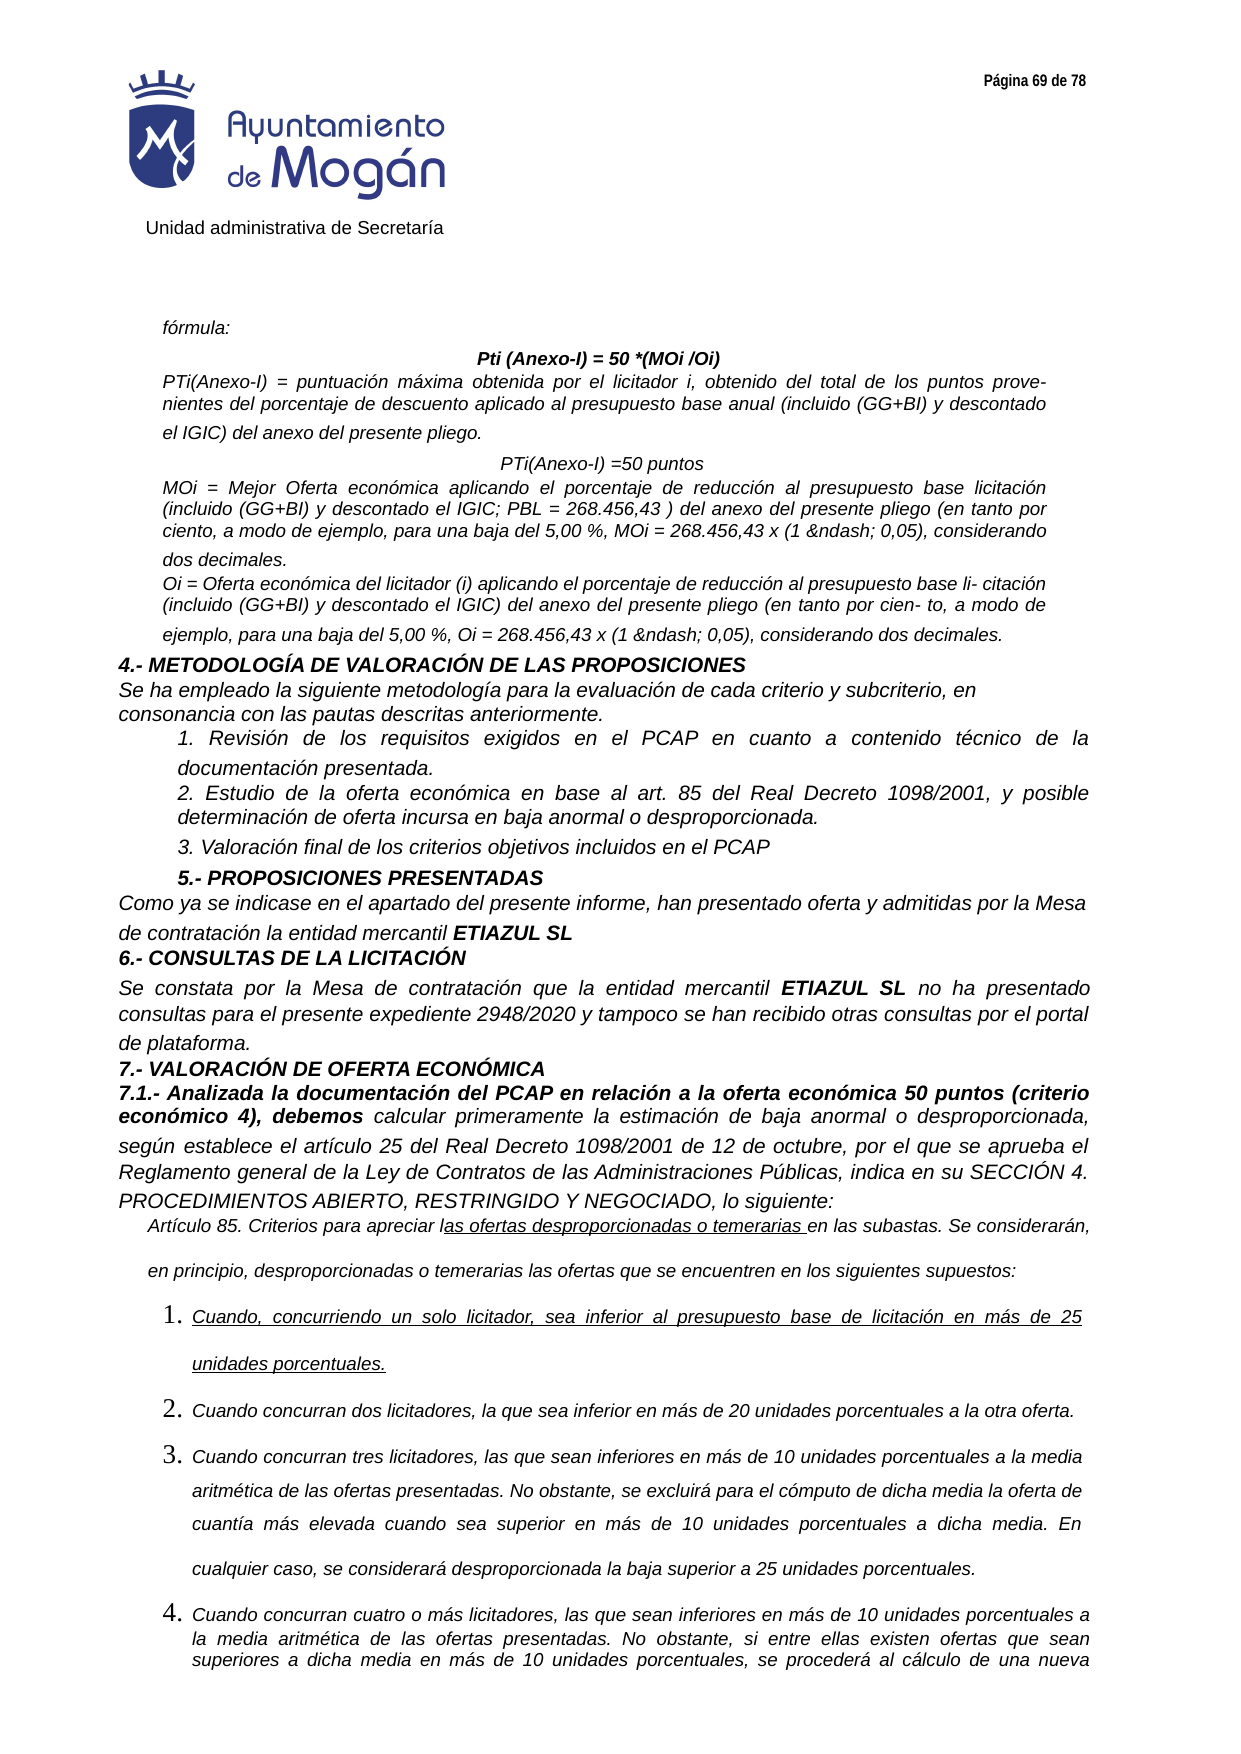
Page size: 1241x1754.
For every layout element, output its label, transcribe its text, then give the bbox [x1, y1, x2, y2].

text 7.- VALORACIÓN DE OFERTA ECONÓMICA [118, 1056, 1092, 1080]
text MOi = Mejor Oferta económica aplicando el porcentaje de reducción al presupuesto base licitación (incluido (GG+BI) y descontado el IGIC; PBL = 268.456,43 ) del anexo del presente pliego (en tanto por ciento, a modo de ejemplo, para una baja del 5,00 %, MOi = 268.456,43 x (1 &ndash; 0,05), considerando dos decimales. [162, 477, 1049, 572]
text Pti (Anexo-I) = 50 *(MOi /Oi) [196, 340, 1007, 371]
text Se ha empleado la siguiente metodología para la evaluación de cada criterio y subcriterio, en consonancia con las pautas descritas anteriormente. [118, 678, 1092, 726]
text 7.1.- Analizada la documentación del PCAP en relación a la oferta económica 50 puntos (criterio económico 4), debemos calcular primeramente la estimación de baja anormal o desproporcionada, según establece el artículo 25 del Real Decreto 1098/2001 de 12 de octubre, por el que se aprueba el Reglamento general de la Ley de Contratos de las Administraciones Públicas, indica en su SECCIÓN 4. PROCEDIMIENTOS ABIERTO, RESTRINGIDO Y NEGOCIADO, lo siguiente: [118, 1080, 1092, 1214]
text 4.- METODOLOGÍA DE VALORACIÓN DE LAS PROPOSICIONES [118, 647, 1077, 678]
text 2. Estudio de la oferta económica en base al art. 85 del Real Decreto 1098/2001, y posible determinación de oferta incursa en baja anormal o desproporcionada. [177, 781, 1092, 829]
list Cuando concurran cuatro o más licitadores, las que sean inferiores en más de 10 unidades porcentuales a la media aritmética de las ofertas presentadas. No obstante, si entre ellas existen ofertas que sean superiores a dicha media en más de 10 unidades porcentuales, se procederá al cálculo de una nueva [162, 1596, 1092, 1671]
text Artículo 85. Criterios para apreciar las ofertas desproporcionadas o temerarias en las subastas. Se considerarán, en principio, desproporcionadas o temerarias las ofertas que se encuentren en los siguientes supuestos: [148, 1214, 1092, 1283]
text Como ya se indicase en el apartado del presente informe, han presentado oferta y admitidas por la Mesa de contratación la entidad mercantil ETIAZUL SL [118, 891, 1092, 946]
list Cuando, concurriendo un solo licitador, sea inferior al presupuesto base de licitación en más de 25 unidades porcentuales. [162, 1298, 1085, 1376]
text Se constata por la Mesa de contratación que la entidad mercantil ETIAZUL SL no ha presentado consultas para el presente expediente 2948/2020 y tampoco se han recibido otras consultas por el portal de plataforma. [118, 970, 1092, 1056]
text fórmula: [162, 309, 1049, 340]
text 1. Revisión de los requisitos exigidos en el PCAP en cuanto a contenido técnico de la documentación presentada. [177, 726, 1092, 781]
text PTi(Anexo-I) = puntuación máxima obtenida por el licitador i, obtenido del total de los puntos prove- nientes del porcentaje de descuento aplicado al presupuesto base anual (incluido (GG+BI) y descontado el IGIC) del anexo del presente pliego. [162, 371, 1049, 446]
text 3. Valoración final de los criterios objetivos incluidos en el PCAP [177, 829, 1092, 860]
list Cuando concurran dos licitadores, la que sea inferior en más de 20 unidades porcentuales a la otra oferta. [162, 1392, 1085, 1423]
picture [128, 70, 445, 206]
text PTi(Anexo-I) =50 puntos [118, 446, 1092, 477]
text 6.- CONSULTAS DE LA LICITACIÓN [118, 946, 1092, 970]
list Cuando concurran tres licitadores, las que sean inferiores en más de 10 unidades porcentuales a la media aritmética de las ofertas presentadas. No obstante, se excluirá para el cómputo de dicha media la oferta de cuantía más elevada cuando sea superior en más de 10 unidades porcentuales a dicha media. En cualquier caso, se considerará desproporcionada la baja superior a 25 unidades porcentuales. [162, 1438, 1085, 1581]
text Oi = Oferta económica del licitador (i) aplicando el porcentaje de reducción al presupuesto base li- citación (incluido (GG+BI) y descontado el IGIC) del anexo del presente pliego (en tanto por cien- to, a modo de ejemplo, para una baja del 5,00 %, Oi = 268.456,43 x (1 &ndash; 0,05), considerando dos decimales. [162, 572, 1049, 647]
text 5.- PROPOSICIONES PRESENTADAS [177, 860, 1092, 891]
